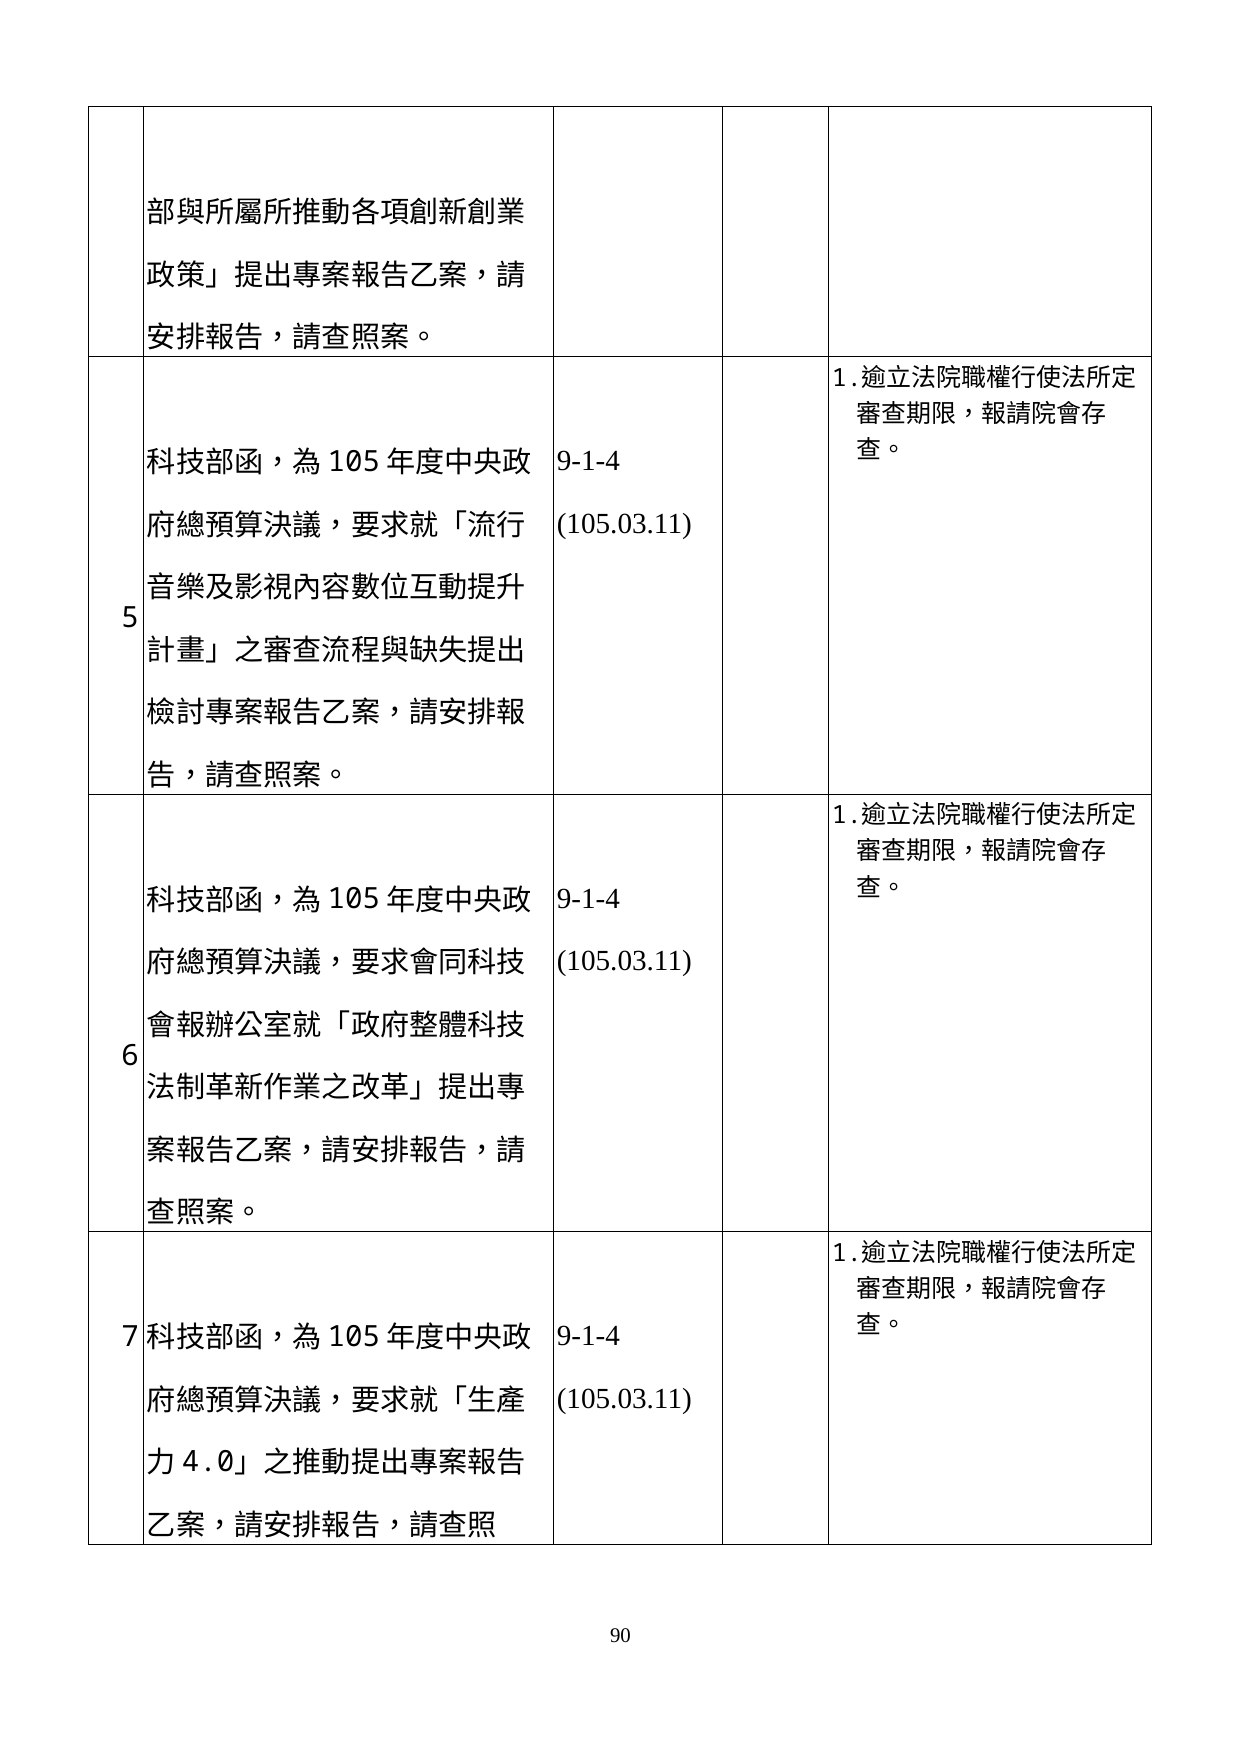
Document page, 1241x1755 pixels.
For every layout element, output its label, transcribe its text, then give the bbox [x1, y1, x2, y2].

table_cell 科技部函，為105年度中央政府總預算決議，要求就「生產力4.0」之推動提出專案報告乙案，請安排報告，請查照 [144, 1232, 553, 1543]
table_cell [554, 107, 722, 356]
table_cell [723, 357, 828, 793]
table_cell [723, 107, 828, 356]
table_cell [89, 795, 143, 1231]
table_cell 科技部函，為105年度中央政府總預算決議，要求會同科技會報辦公室就「政府整體科技法制革新作業之改革」提出專案報告乙案，請安排報告，請查照案。 [144, 795, 553, 1231]
table_cell 1.逾立法院職權行使法所定審查期限，報請院會存查。 [829, 1232, 1151, 1543]
table_cell [89, 357, 143, 793]
table_cell 1.逾立法院職權行使法所定審查期限，報請院會存查。 [829, 795, 1151, 1231]
table_cell 科技部函，為105年度中央政府總預算決議，要求就「流行音樂及影視內容數位互動提升計畫」之審查流程與缺失提出檢討專案報告乙案，請安排報告，請查照案。 [144, 357, 553, 793]
table_cell 9-1-4 (105.03.11) [554, 795, 722, 1231]
table_cell [723, 1232, 828, 1543]
table_cell [829, 107, 1151, 356]
table_cell [89, 1232, 143, 1543]
table_cell [89, 107, 143, 356]
table_cell [723, 795, 828, 1231]
table_cell 9-1-4 (105.03.11) [554, 357, 722, 793]
table_cell 部與所屬所推動各項創新創業政策」提出專案報告乙案，請安排報告，請查照案。 [144, 107, 553, 356]
table_cell 9-1-4 (105.03.11) [554, 1232, 722, 1543]
table_cell 1.逾立法院職權行使法所定審查期限，報請院會存查。 [829, 357, 1151, 793]
